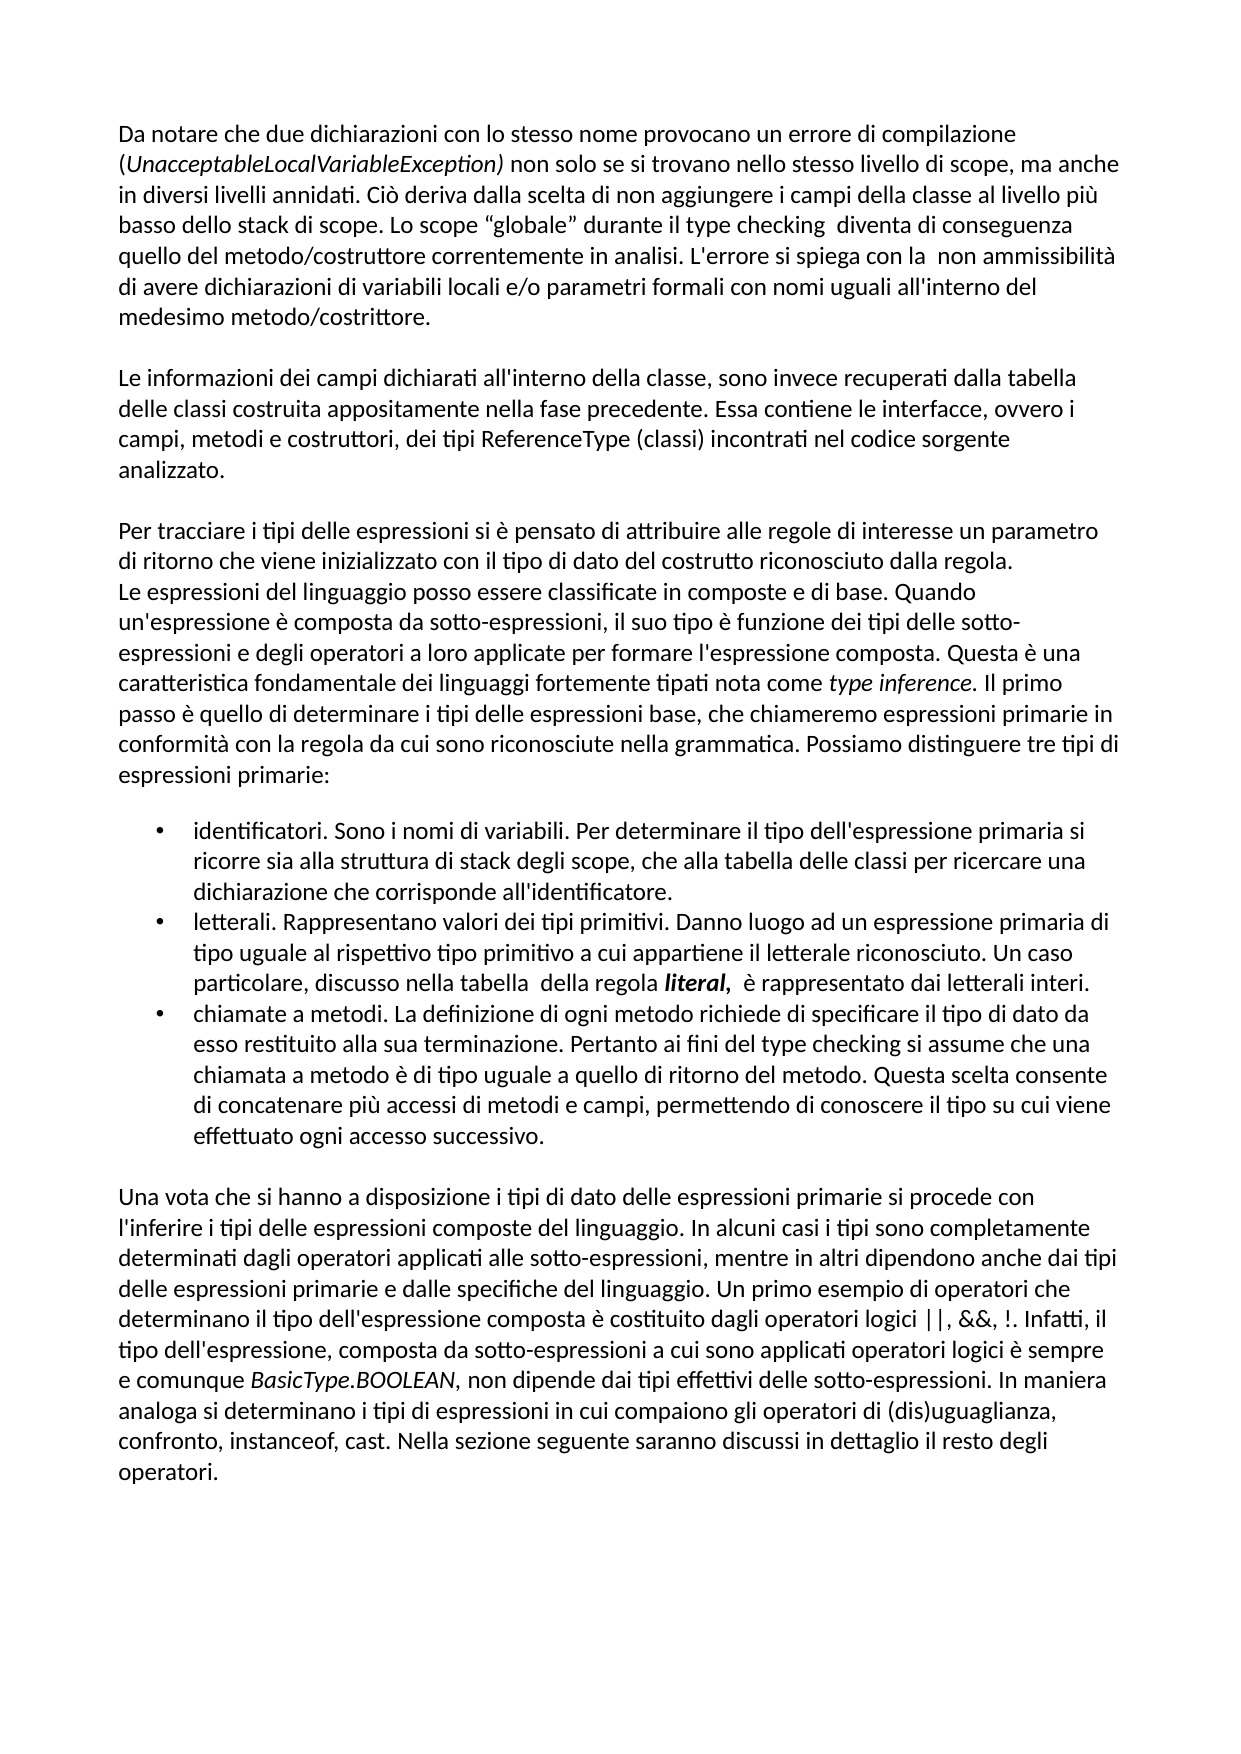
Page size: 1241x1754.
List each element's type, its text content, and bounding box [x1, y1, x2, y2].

text Per tracciare i tipi delle espressioni si è pensato di attribuire alle regole di interesse un parametro di ritorno che viene inizializzato con il tipo di dato del costrutto riconosciuto dalla regola. [118, 515, 1123, 576]
list chiamate a metodi. La definizione di ogni metodo richiede di specificare il tipo di dato da esso restituito alla sua terminazione. Pertanto ai fini del type checking si assume che una chiamata a metodo è di tipo uguale a quello di ritorno del metodo. Questa scelta consente di concatenare più accessi di metodi e campi, permettendo di conoscere il tipo su cui viene effettuato ogni accesso successivo. [156, 998, 1123, 1151]
text Le espressioni del linguaggio posso essere classificate in composte e di base. Quando un'espressione è composta da sotto-espressioni, il suo tipo è funzione dei tipi delle sotto-espressioni e degli operatori a loro applicate per formare l'espressione composta. Questa è una caratteristica fondamentale dei linguaggi fortemente tipati nota come type inference. Il primo passo è quello di determinare i tipi delle espressioni base, che chiameremo espressioni primarie in conformità con la regola da cui sono riconosciute nella grammatica. Possiamo distinguere tre tipi di espressioni primarie: [118, 576, 1123, 789]
text Da notare che due dichiarazioni con lo stesso nome provocano un errore di compilazione (UnacceptableLocalVariableException) non solo se si trovano nello stesso livello di scope, ma anche in diversi livelli annidati. Ciò deriva dalla scelta di non aggiungere i campi della classe al livello più basso dello stack di scope. Lo scope “globale” durante il type checking diventa di conseguenza quello del metodo/costruttore correntemente in analisi. L'errore si spiega con la non ammissibilità di avere dichiarazioni di variabili locali e/o parametri formali con nomi uguali all'interno del medesimo metodo/costrittore. [118, 118, 1123, 332]
list letterali. Rappresentano valori dei tipi primitivi. Danno luogo ad un espressione primaria di tipo uguale al rispettivo tipo primitivo a cui appartiene il letterale riconosciuto. Un caso particolare, discusso nella tabella della regola literal, è rappresentato dai letterali interi. [156, 907, 1123, 998]
text Una vota che si hanno a disposizione i tipi di dato delle espressioni primarie si procede con l'inferire i tipi delle espressioni composte del linguaggio. In alcuni casi i tipi sono completamente determinati dagli operatori applicati alle sotto-espressioni, mentre in altri dipendono anche dai tipi delle espressioni primarie e dalle specifiche del linguaggio. Un primo esempio di operatori che determinano il tipo dell'espressione composta è costituito dagli operatori logici ||, &&, !. Infatti, il tipo dell'espressione, composta da sotto-espressioni a cui sono applicati operatori logici è sempre e comunque BasicType.BOOLEAN, non dipende dai tipi effettivi delle sotto-espressioni. In maniera analoga si determinano i tipi di espressioni in cui compaiono gli operatori di (dis)uguaglianza, confronto, instanceof, cast. Nella sezione seguente saranno discussi in dettaglio il resto degli operatori. [118, 1181, 1123, 1486]
text Le informazioni dei campi dichiarati all'interno della classe, sono invece recuperati dalla tabella delle classi costruita appositamente nella fase precedente. Essa contiene le interfacce, ovvero i campi, metodi e costruttori, dei tipi ReferenceType (classi) incontrati nel codice sorgente analizzato. [118, 362, 1123, 484]
list identificatori. Sono i nomi di variabili. Per determinare il tipo dell'espressione primaria si ricorre sia alla struttura di stack degli scope, che alla tabella delle classi per ricercare una dichiarazione che corrisponde all'identificatore. [156, 815, 1123, 907]
